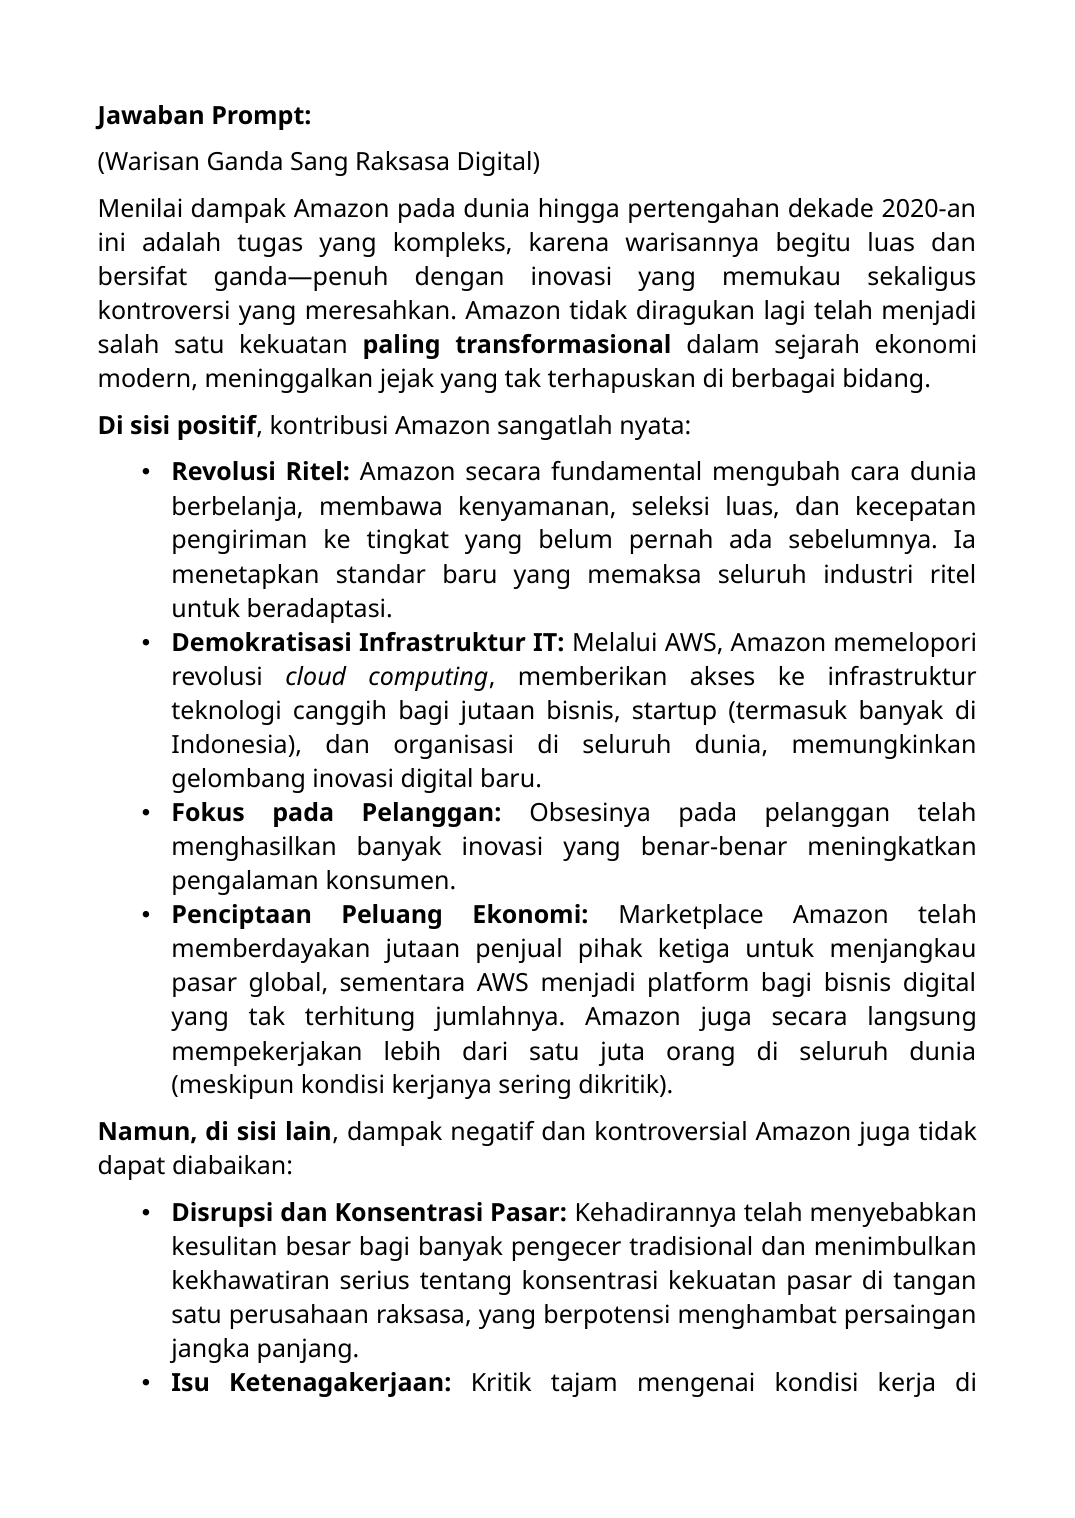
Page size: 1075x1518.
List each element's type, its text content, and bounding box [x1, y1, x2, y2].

list Fokus pada Pelanggan: Obsesinya pada pelanggan telah menghasilkan banyak inovasi yang benar-benar meningkatkan pengalaman konsumen. [142, 795, 977, 897]
list Isu Ketenagakerjaan: Kritik tajam mengenai kondisi kerja di [142, 1365, 977, 1399]
text Jawaban Prompt: [97, 97, 977, 132]
list Revolusi Ritel: Amazon secara fundamental mengubah cara dunia berbelanja, membawa kenyamanan, seleksi luas, dan kecepatan pengiriman ke tingkat yang belum pernah ada sebelumnya. Ia menetapkan standar baru yang memaksa seluruh industri ritel untuk beradaptasi. [142, 454, 977, 624]
text Di sisi positif, kontribusi Amazon sangatlah nyata: [97, 407, 977, 442]
list Demokratisasi Infrastruktur IT: Melalui AWS, Amazon memelopori revolusi cloud computing, memberikan akses ke infrastruktur teknologi canggih bagi jutaan bisnis, startup (termasuk banyak di Indonesia), dan organisasi di seluruh dunia, memungkinkan gelombang inovasi digital baru. [142, 624, 977, 795]
text Menilai dampak Amazon pada dunia hingga pertengahan dekade 2020-an ini adalah tugas yang kompleks, karena warisannya begitu luas dan bersifat ganda—penuh dengan inovasi yang memukau sekaligus kontroversi yang meresahkan. Amazon tidak diragukan lagi telah menjadi salah satu kekuatan paling transformasional dalam sejarah ekonomi modern, meninggalkan jejak yang tak terhapuskan di berbagai bidang. [97, 191, 977, 395]
text (Warisan Ganda Sang Raksasa Digital) [97, 144, 977, 178]
text Namun, di sisi lain, dampak negatif dan kontroversial Amazon juga tidak dapat diabaikan: [97, 1114, 977, 1182]
list Penciptaan Peluang Ekonomi: Marketplace Amazon telah memberdayakan jutaan penjual pihak ketiga untuk menjangkau pasar global, sementara AWS menjadi platform bagi bisnis digital yang tak terhitung jumlahnya. Amazon juga secara langsung mempekerjakan lebih dari satu juta orang di seluruh dunia (meskipun kondisi kerjanya sering dikritik). [142, 897, 977, 1101]
list Disrupsi dan Konsentrasi Pasar: Kehadirannya telah menyebabkan kesulitan besar bagi banyak pengecer tradisional dan menimbulkan kekhawatiran serius tentang konsentrasi kekuatan pasar di tangan satu perusahaan raksasa, yang berpotensi menghambat persaingan jangka panjang. [142, 1194, 977, 1365]
